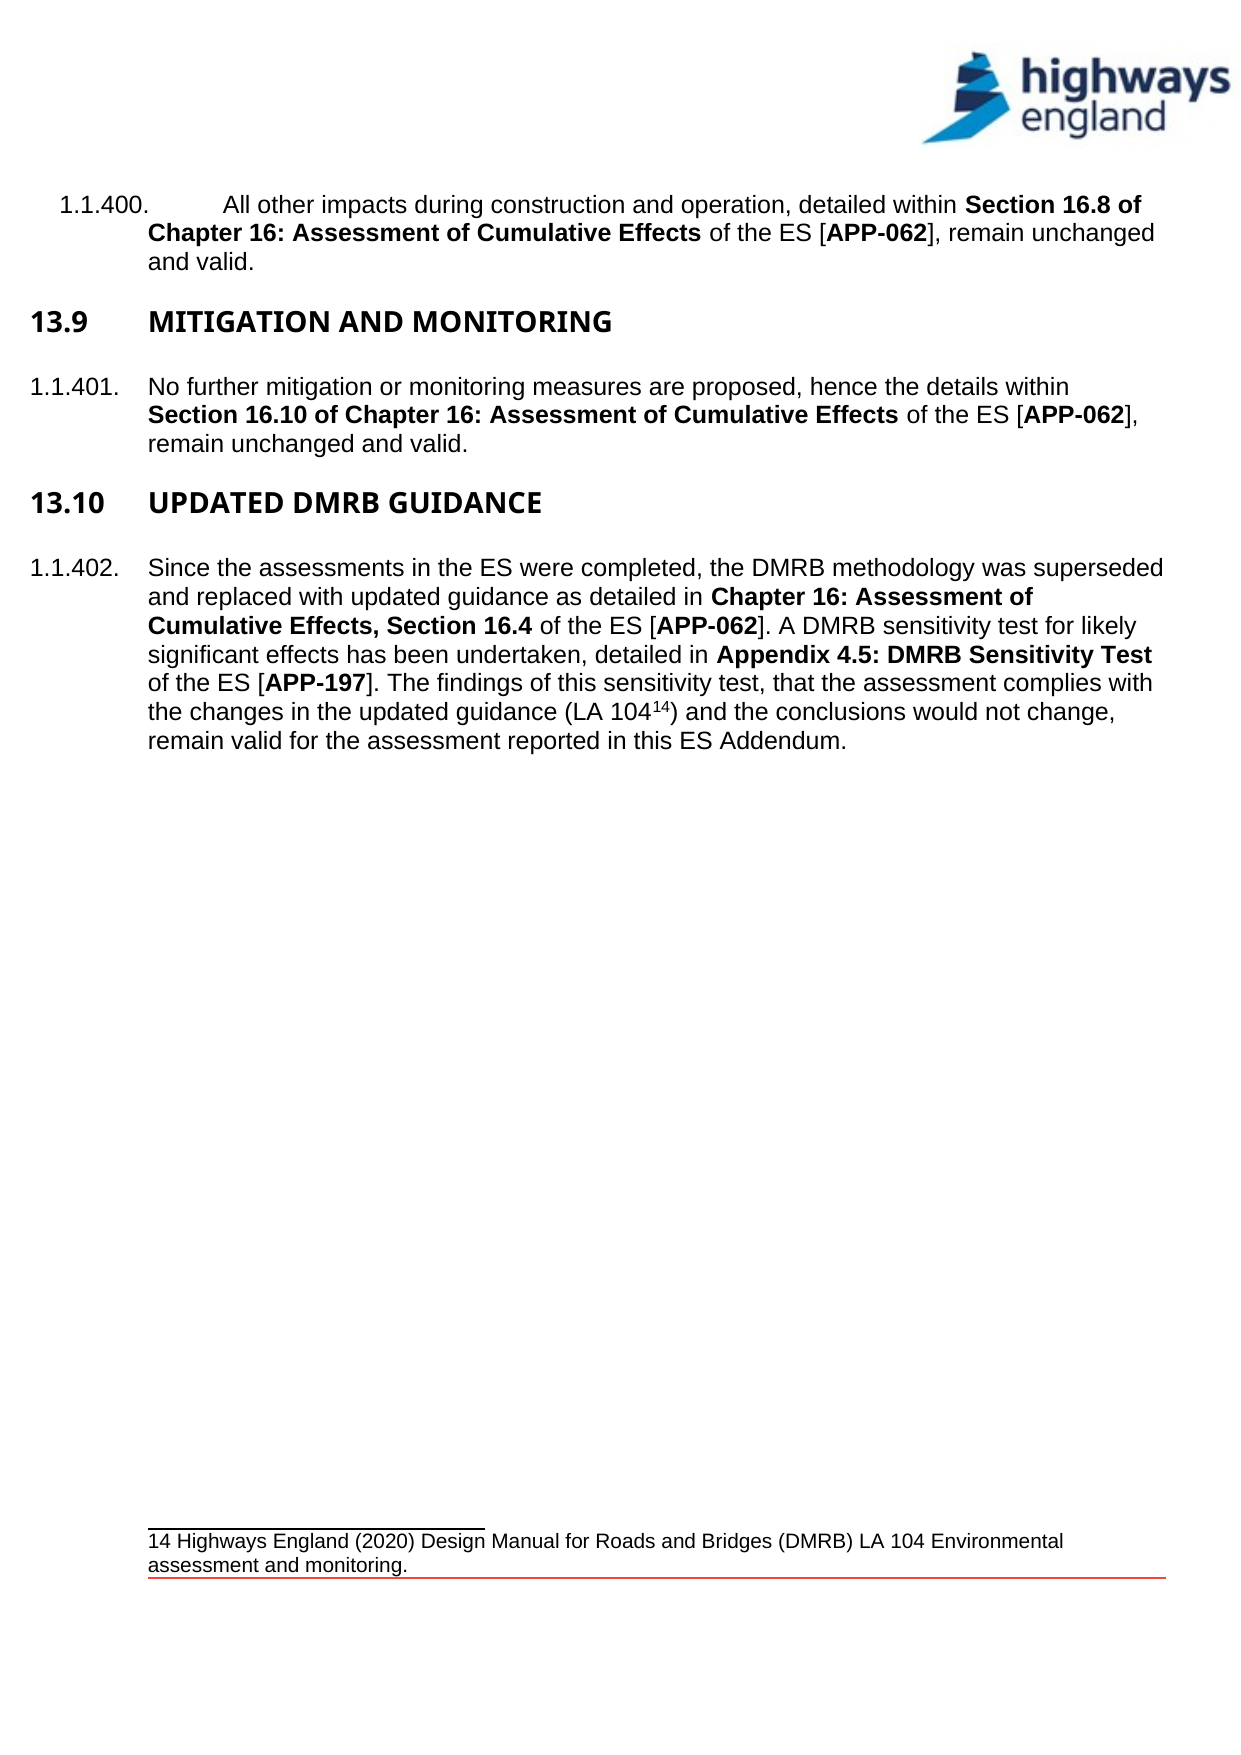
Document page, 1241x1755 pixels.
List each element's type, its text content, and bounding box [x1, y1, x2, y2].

list No further mitigation or monitoring measures are proposed, hence the details within Section 16.10 of Chapter 16: Assessment of Cumulative Effects of the ES [APP-062], remain unchanged and valid. [29, 372, 1166, 458]
list Highways England (2020) Design Manual for Roads and Bridges (DMRB) LA 104 Environmental assessment and monitoring. [148, 1529, 1166, 1577]
list All other impacts during construction and operation, detailed within Section 16.8 of Chapter 16: Assessment of Cumulative Effects of the ES [APP-062], remain unchanged and valid. [59, 190, 1166, 276]
subtitle mitigation and monitoring [29, 301, 1166, 341]
subtitle Updated DMRB Guidance [29, 483, 1166, 522]
list Since the assessments in the ES were completed, the DMRB methodology was superseded and replaced with updated guidance as detailed in Chapter 16: Assessment of Cumulative Effects, Section 16.4 of the ES [APP-062]. A DMRB sensitivity test for likely significant effects has been undertaken, detailed in Appendix 4.5: DMRB Sensitivity Test of the ES [APP-197]. The findings of this sensitivity test, that the assessment complies with the changes in the updated guidance (LA 104) and the conclusions would not change, remain valid for the assessment reported in this ES Addendum. [29, 553, 1166, 755]
